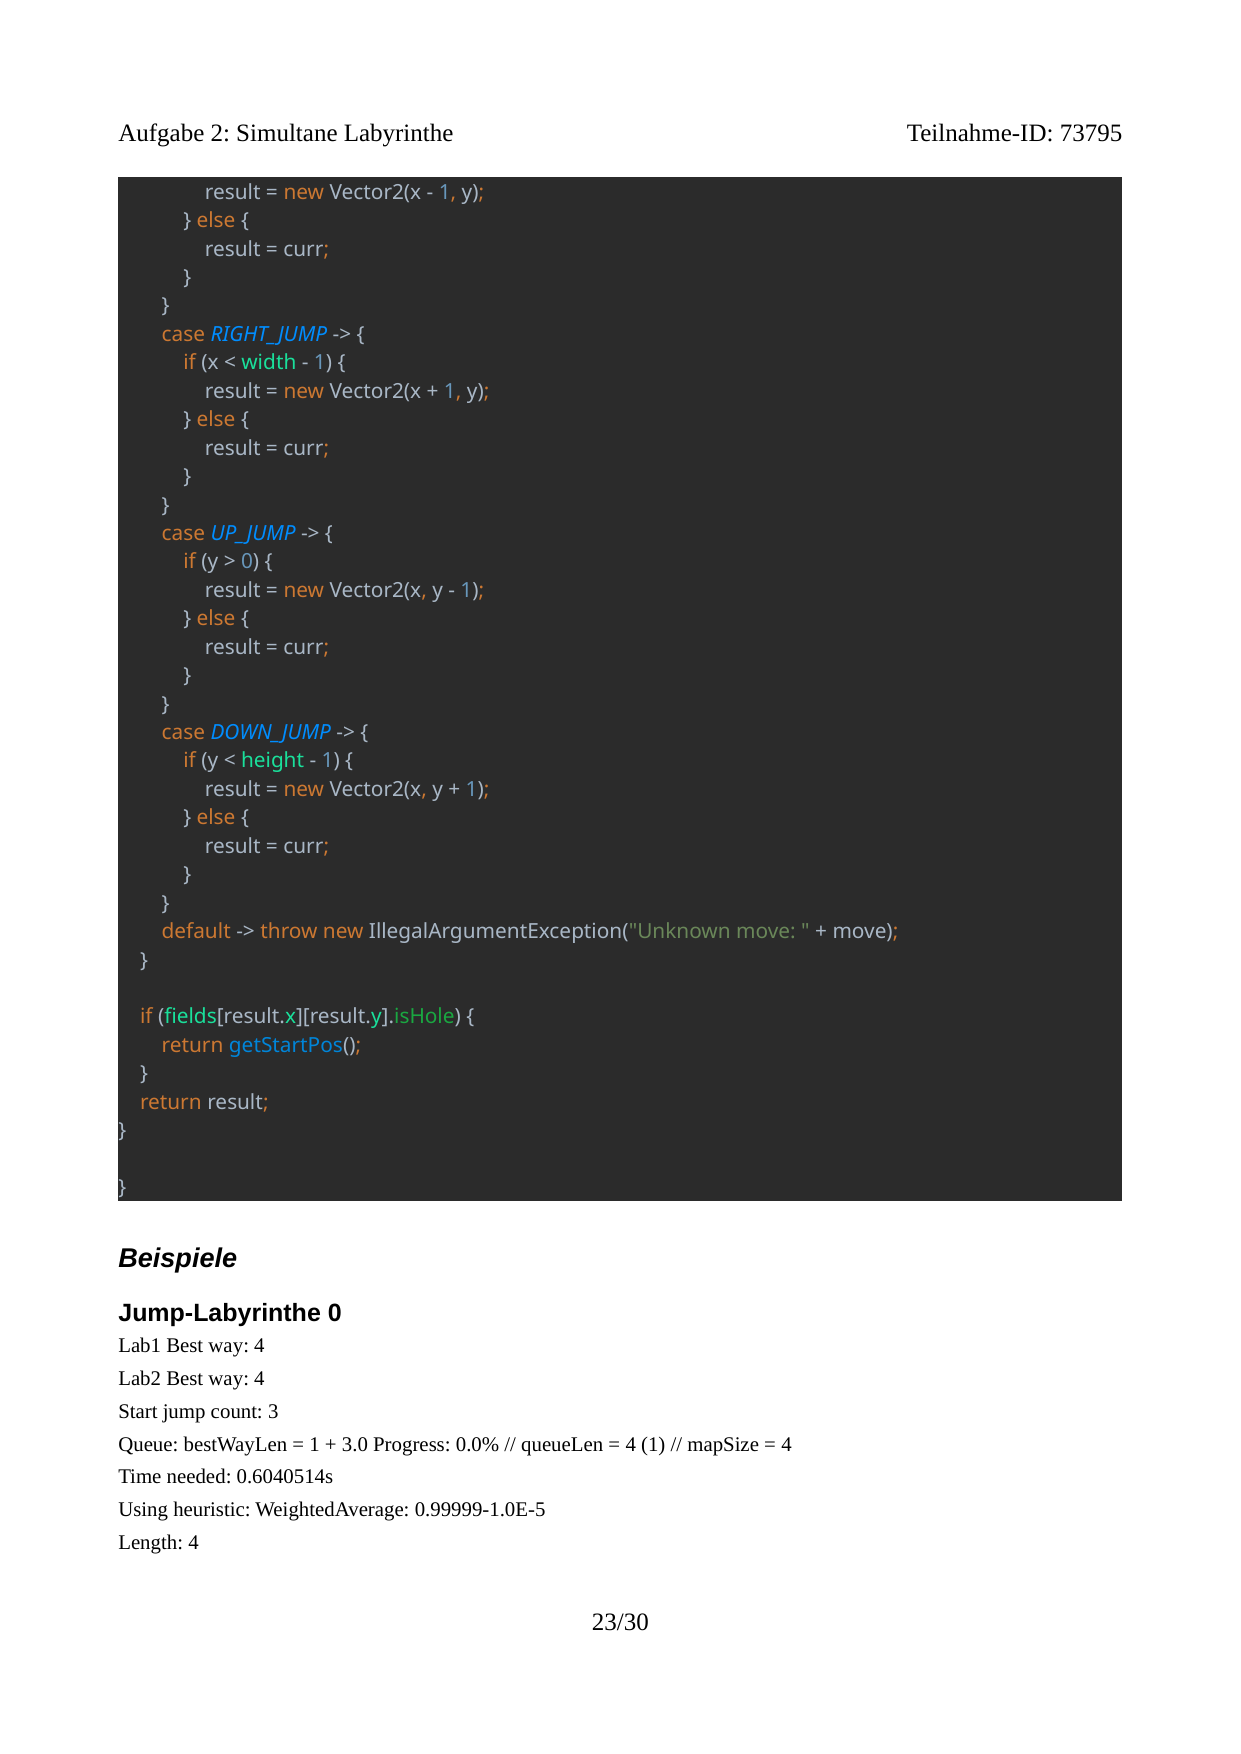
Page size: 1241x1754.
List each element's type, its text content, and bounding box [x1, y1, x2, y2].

text Start jump count: 3 [118, 1399, 1122, 1423]
text Lab2 Best way: 4 [118, 1366, 1122, 1390]
text Queue: bestWayLen = 1 + 3.0 Progress: 0.0% // queueLen = 4 (1) // mapSize = 4 [118, 1432, 1122, 1456]
subtitle Beispiele [118, 1242, 1122, 1273]
text } [118, 1172, 1122, 1201]
text Time needed: 0.6040514s [118, 1464, 1122, 1488]
subtitle Jump-Labyrinthe 0 [118, 1298, 1122, 1327]
text Lab1 Best way: 4 [118, 1333, 1122, 1357]
text Length: 4 [118, 1530, 1122, 1554]
text result = new Vector2(x - 1, y); } else { result = curr; } } case RIGHT_JUMP -> { if (x < width - 1) { result = new Vector2(x + 1, y); } else { result = curr; } } case UP_JUMP -> { if (y > 0) { result = new Vector2(x, y - 1); } else { result = curr; } } case DOWN_JUMP -> { if (y < height - 1) { result = new Vector2(x, y + 1); } else { result = curr; } } default -> throw new IllegalArgumentException("Unknown move: " + move); } if (fields[result.x][result.y].isHole) { return getStartPos(); } return result; } [118, 177, 1122, 1144]
text Using heuristic: WeightedAverage: 0.99999-1.0E-5 [118, 1497, 1122, 1521]
